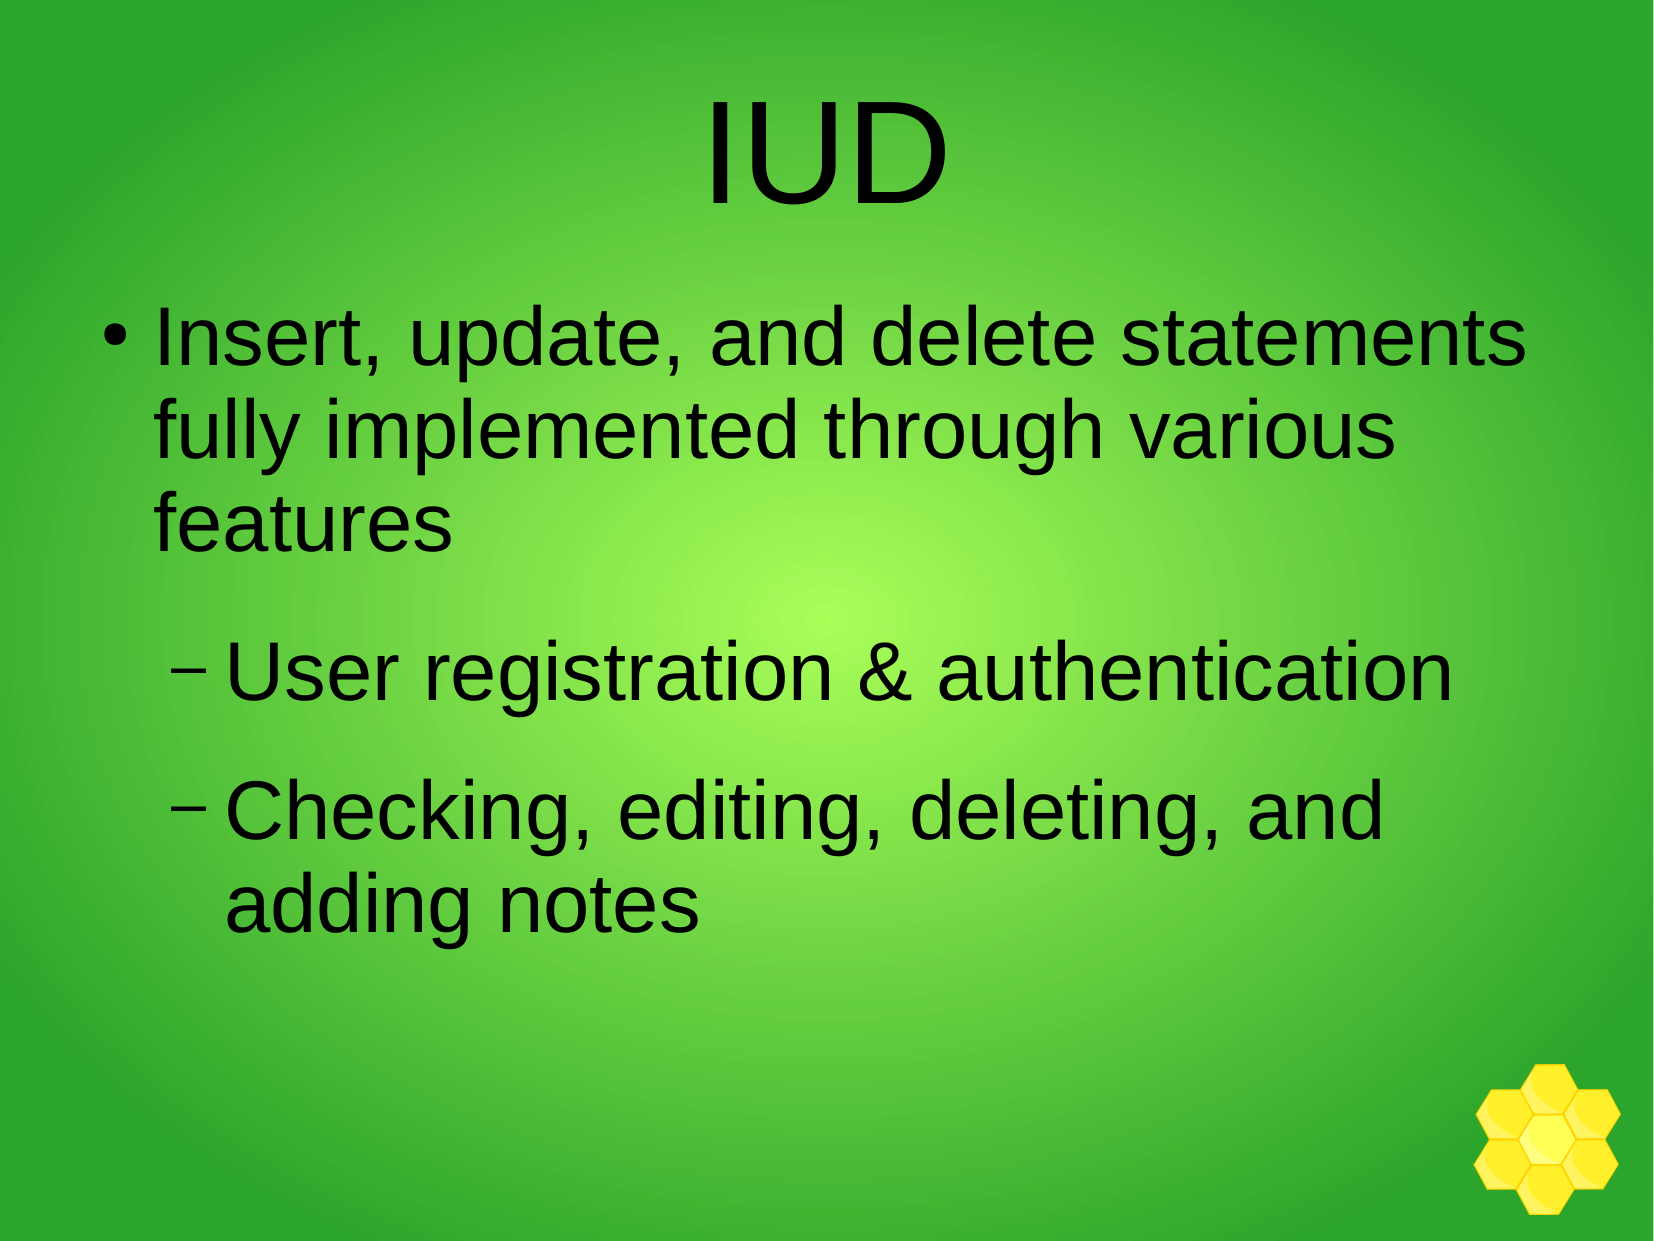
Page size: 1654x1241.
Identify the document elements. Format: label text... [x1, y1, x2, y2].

picture [0, 0, 1654, 1241]
title IUD [82, 49, 1571, 257]
list Insert, update, and delete statements fully implemented through various features User registration & authentication Checking, editing, deleting, and adding notes [82, 290, 1571, 1010]
